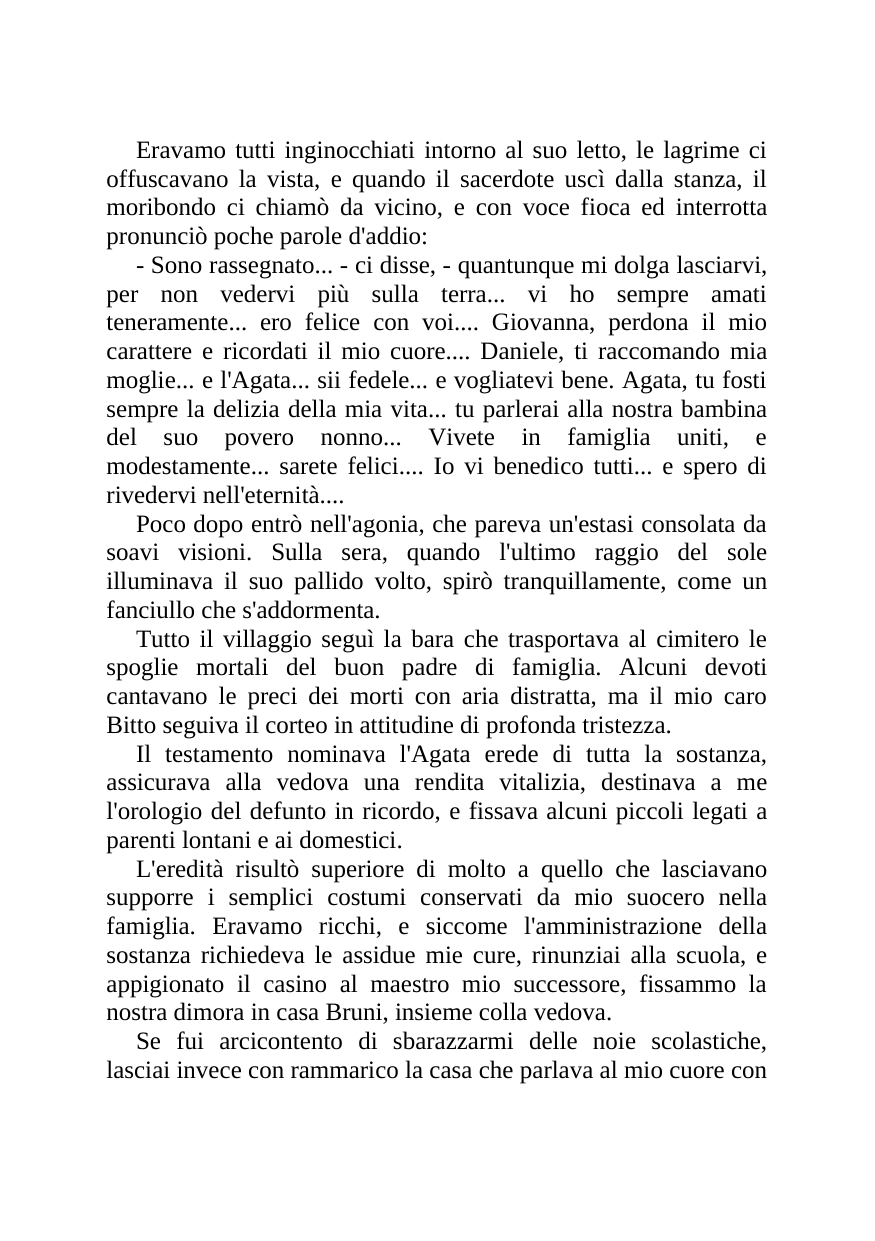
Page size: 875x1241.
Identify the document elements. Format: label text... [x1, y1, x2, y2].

text Poco dopo entrò nell'agonia, che pareva un'estasi consolata da soavi visioni. Sulla sera, quando l'ultimo raggio del sole illuminava il suo pallido volto, spirò tranquillamente, come un fanciullo che s'addormenta. [106, 509, 768, 624]
text Tutto il villaggio seguì la bara che trasportava al cimitero le spoglie mortali del buon padre di famiglia. Alcuni devoti cantavano le preci dei morti con aria distratta, ma il mio caro Bitto seguiva il corteo in attitudine di profonda tristezza. [106, 624, 768, 739]
text L'eredità risultò superiore di molto a quello che lasciavano supporre i semplici costumi conservati da mio suocero nella famiglia. Eravamo ricchi, e siccome l'amministrazione della sostanza richiedeva le assidue mie cure, rinunziai alla scuola, e appigionato il casino al maestro mio successore, fissammo la nostra dimora in casa Bruni, insieme colla vedova. [106, 854, 768, 1026]
text - Sono rassegnato... - ci disse, - quantunque mi dolga lasciarvi, per non vedervi più sulla terra... vi ho sempre amati teneramente... ero felice con voi.... Giovanna, perdona il mio carattere e ricordati il mio cuore.... Daniele, ti raccomando mia moglie... e l'Agata... sii fedele... e vogliatevi bene. Agata, tu fosti sempre la delizia della mia vita... tu parlerai alla nostra bambina del suo povero nonno... Vivete in famiglia uniti, e modestamente... sarete felici.... Io vi benedico tutti... e spero di rivedervi nell'eternità.... [106, 250, 768, 509]
text Eravamo tutti inginocchiati intorno al suo letto, le lagrime ci offuscavano la vista, e quando il sacerdote uscì dalla stanza, il moribondo ci chiamò da vicino, e con voce fioca ed interrotta pronunciò poche parole d'addio: [106, 135, 768, 250]
text Se fui arcicontento di sbarazzarmi delle noie scolastiche, lasciai invece con rammarico la casa che parlava al mio cuore con [106, 1026, 768, 1084]
text Il testamento nominava l'Agata erede di tutta la sostanza, assicurava alla vedova una rendita vitalizia, destinava a me l'orologio del defunto in ricordo, e fissava alcuni piccoli legati a parenti lontani e ai domestici. [106, 739, 768, 854]
